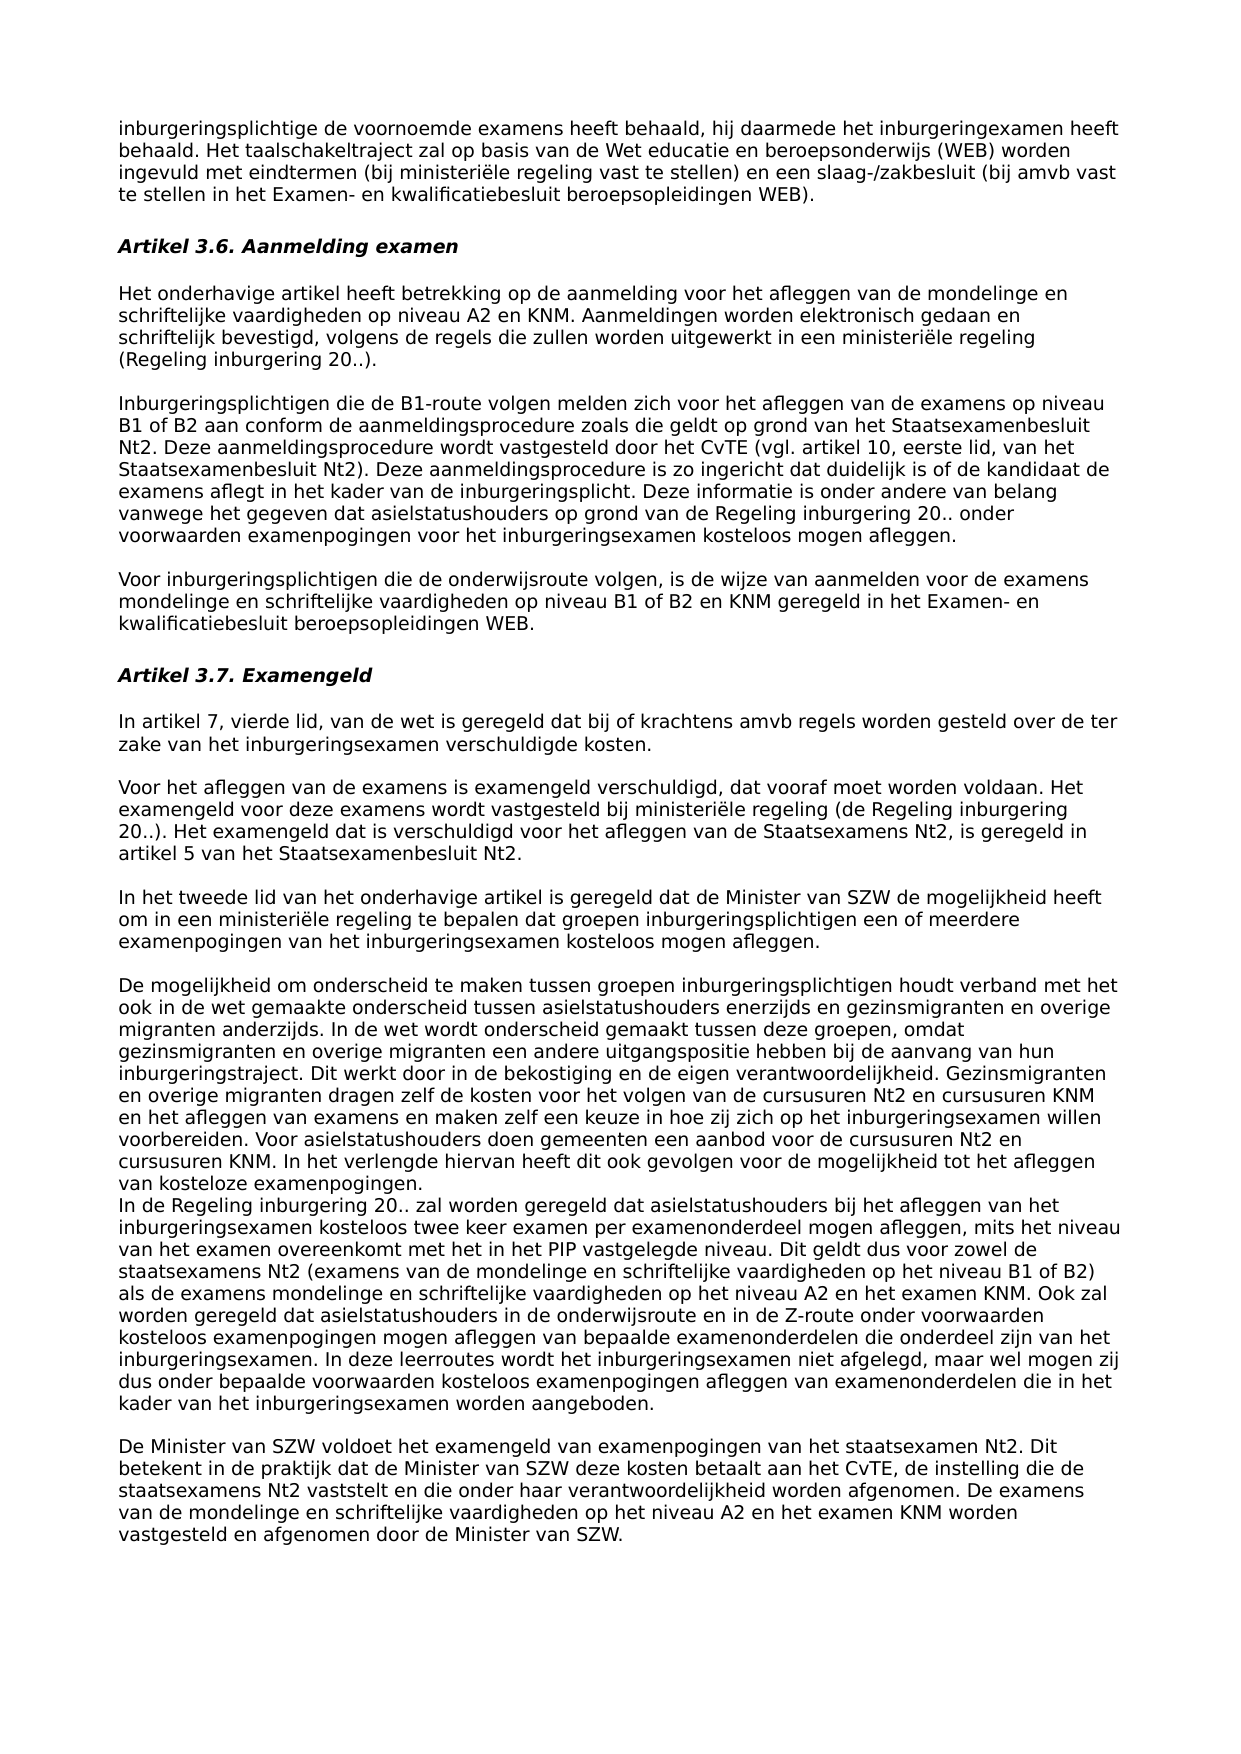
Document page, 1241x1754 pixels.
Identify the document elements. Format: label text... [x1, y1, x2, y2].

text inburgeringsplichtige de voornoemde examens heeft behaald, hij daarmede het inburgeringexamen heeft behaald. Het taalschakeltraject zal op basis van de Wet educatie en beroepsonderwijs (WEB) worden ingevuld met eindtermen (bij ministeriële regeling vast te stellen) en een slaag-/zakbesluit (bij amvb vast te stellen in het Examen- en kwalificatiebesluit beroepsopleidingen WEB). [118, 118, 1122, 206]
text Inburgeringsplichtigen die de B1-route volgen melden zich voor het afleggen van de examens op niveau B1 of B2 aan conform de aanmeldingsprocedure zoals die geldt op grond van het Staatsexamenbesluit Nt2. Deze aanmeldingsprocedure wordt vastgesteld door het CvTE (vgl. artikel 10, eerste lid, van het Staatsexamenbesluit Nt2). Deze aanmeldingsprocedure is zo ingericht dat duidelijk is of de kandidaat de examens aflegt in het kader van de inburgeringsplicht. Deze informatie is onder andere van belang vanwege het gegeven dat asielstatushouders op grond van de Regeling inburgering 20.. onder voorwaarden examenpogingen voor het inburgeringsexamen kosteloos mogen afleggen. [118, 393, 1122, 547]
subtitle Artikel 3.7. Examengeld [118, 664, 1122, 686]
text Het onderhavige artikel heeft betrekking op de aanmelding voor het afleggen van de mondelinge en schriftelijke vaardigheden op niveau A2 en KNM. Aanmeldingen worden elektronisch gedaan en schriftelijk bevestigd, volgens de regels die zullen worden uitgewerkt in een ministeriële regeling (Regeling inburgering 20..). [118, 283, 1122, 371]
text De Minister van SZW voldoet het examengeld van examenpogingen van het staatsexamen Nt2. Dit betekent in de praktijk dat de Minister van SZW deze kosten betaalt aan het CvTE, de instelling die de staatsexamens Nt2 vaststelt en die onder haar verantwoordelijkheid worden afgenomen. De examens van de mondelinge en schriftelijke vaardigheden op het niveau A2 en het examen KNM worden vastgesteld en afgenomen door de Minister van SZW. [118, 1436, 1122, 1546]
text In artikel 7, vierde lid, van de wet is geregeld dat bij of krachtens amvb regels worden gesteld over de ter zake van het inburgeringsexamen verschuldigde kosten. [118, 711, 1122, 755]
text Voor inburgeringsplichtigen die de onderwijsroute volgen, is de wijze van aanmelden voor de examens mondelinge en schriftelijke vaardigheden op niveau B1 of B2 en KNM geregeld in het Examen- en kwalificatiebesluit beroepsopleidingen WEB. [118, 568, 1122, 634]
text De mogelijkheid om onderscheid te maken tussen groepen inburgeringsplichtigen houdt verband met het ook in de wet gemaakte onderscheid tussen asielstatushouders enerzijds en gezinsmigranten en overige migranten anderzijds. In de wet wordt onderscheid gemaakt tussen deze groepen, omdat gezinsmigranten en overige migranten een andere uitgangspositie hebben bij de aanvang van hun inburgeringstraject. Dit werkt door in de bekostiging en de eigen verantwoordelijkheid. Gezinsmigranten en overige migranten dragen zelf de kosten voor het volgen van de cursusuren Nt2 en cursusuren KNM en het afleggen van examens en maken zelf een keuze in hoe zij zich op het inburgeringsexamen willen voorbereiden. Voor asielstatushouders doen gemeenten een aanbod voor de cursusuren Nt2 en cursusuren KNM. In het verlengde hiervan heeft dit ook gevolgen voor de mogelijkheid tot het afleggen van kosteloze examenpogingen. [118, 975, 1122, 1195]
text Voor het afleggen van de examens is examengeld verschuldigd, dat vooraf moet worden voldaan. Het examengeld voor deze examens wordt vastgesteld bij ministeriële regeling (de Regeling inburgering 20..). Het examengeld dat is verschuldigd voor het afleggen van de Staatsexamens Nt2, is geregeld in artikel 5 van het Staatsexamenbesluit Nt2. [118, 777, 1122, 865]
text In het tweede lid van het onderhavige artikel is geregeld dat de Minister van SZW de mogelijkheid heeft om in een ministeriële regeling te bepalen dat groepen inburgeringsplichtigen een of meerdere examenpogingen van het inburgeringsexamen kosteloos mogen afleggen. [118, 887, 1122, 953]
text In de Regeling inburgering 20.. zal worden geregeld dat asielstatushouders bij het afleggen van het inburgeringsexamen kosteloos twee keer examen per examenonderdeel mogen afleggen, mits het niveau van het examen overeenkomt met het in het PIP vastgelegde niveau. Dit geldt dus voor zowel de staatsexamens Nt2 (examens van de mondelinge en schriftelijke vaardigheden op het niveau B1 of B2) als de examens mondelinge en schriftelijke vaardigheden op het niveau A2 en het examen KNM. Ook zal worden geregeld dat asielstatushouders in de onderwijsroute en in de Z-route onder voorwaarden kosteloos examenpogingen mogen afleggen van bepaalde examenonderdelen die onderdeel zijn van het inburgeringsexamen. In deze leerroutes wordt het inburgeringsexamen niet afgelegd, maar wel mogen zij dus onder bepaalde voorwaarden kosteloos examenpogingen afleggen van examenonderdelen die in het kader van het inburgeringsexamen worden aangeboden. [118, 1195, 1122, 1414]
subtitle Artikel 3.6. Aanmelding examen [118, 236, 1122, 258]
